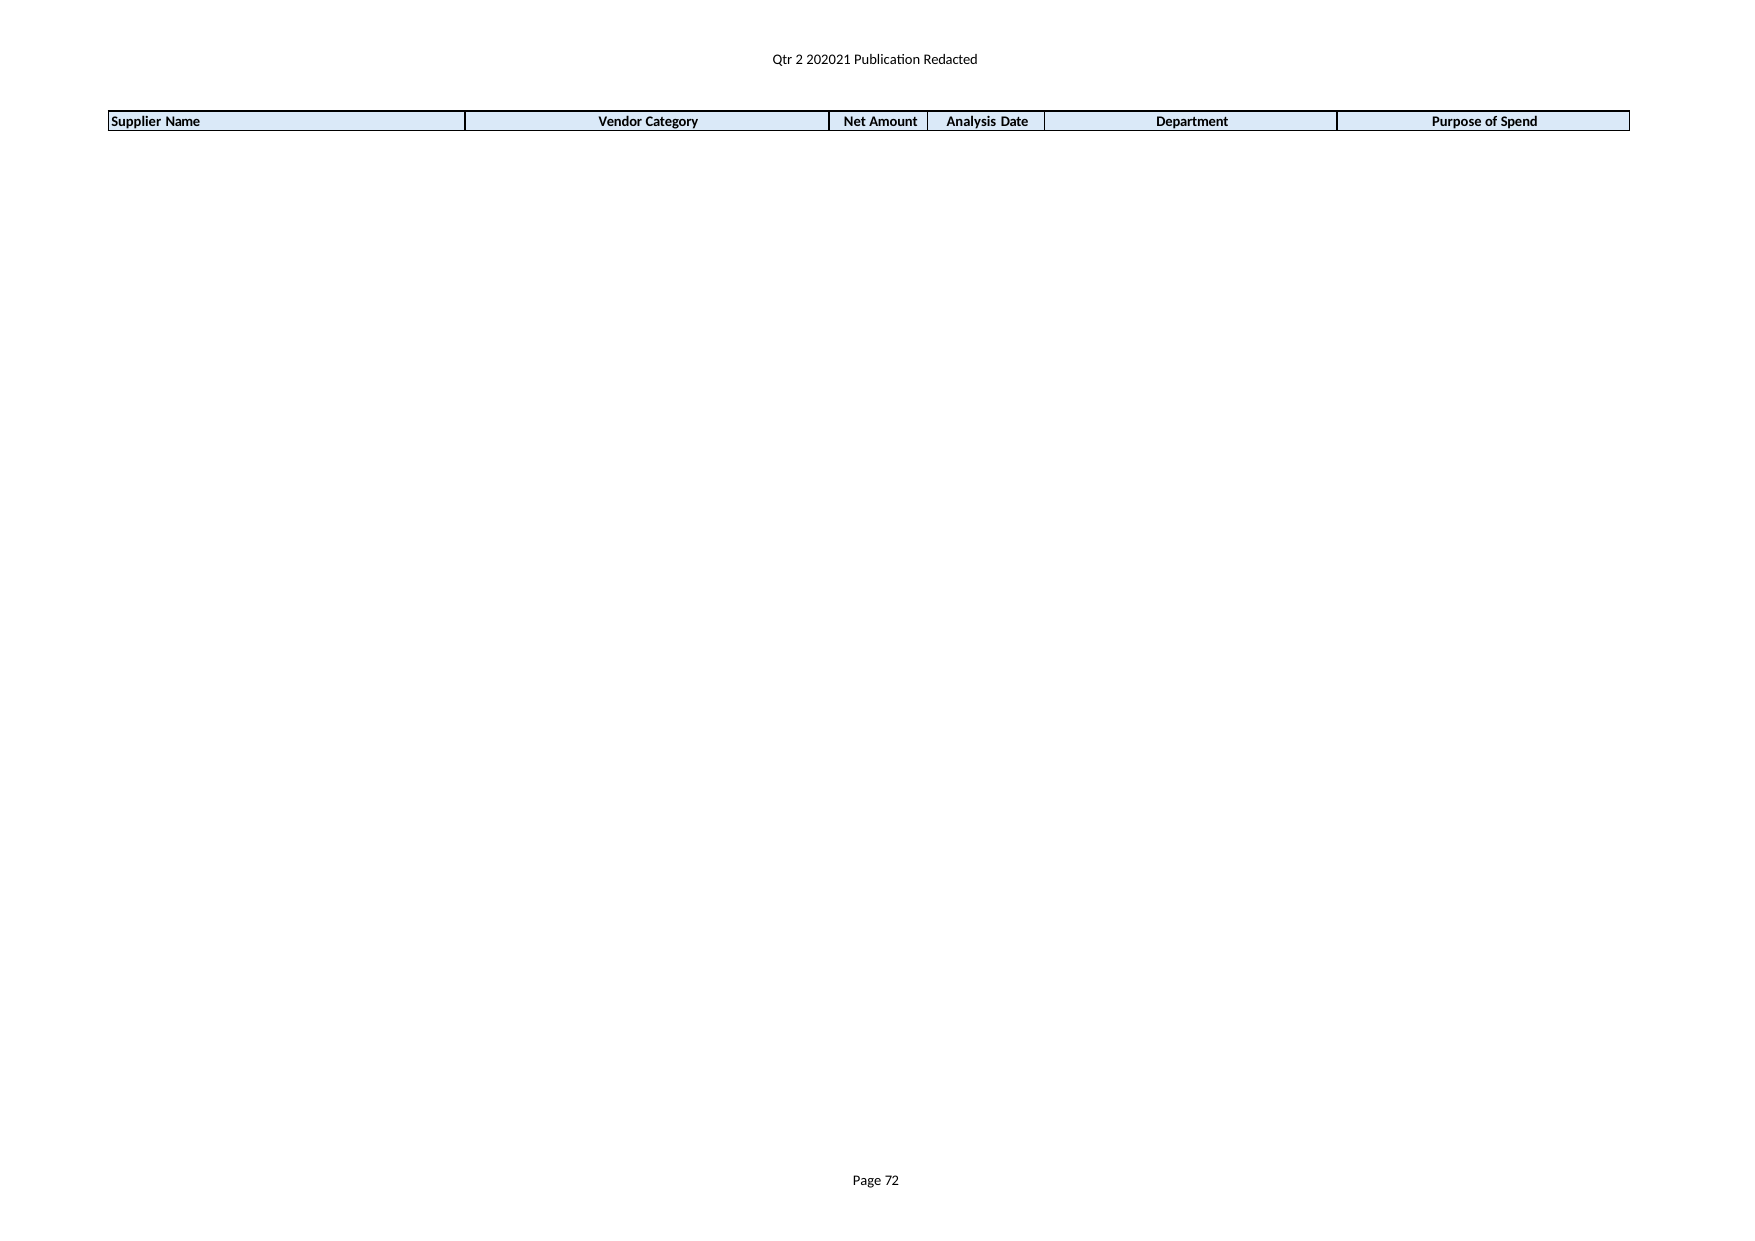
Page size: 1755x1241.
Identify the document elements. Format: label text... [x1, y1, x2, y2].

table_header Vendor Category [466, 112, 828, 130]
table_header Supplier Name [109, 112, 464, 130]
table_header Analysis Date [928, 112, 1044, 130]
table_header Net Amount [830, 112, 927, 130]
table_header Department [1045, 112, 1336, 130]
table_header Purpose of Spend [1338, 112, 1629, 130]
